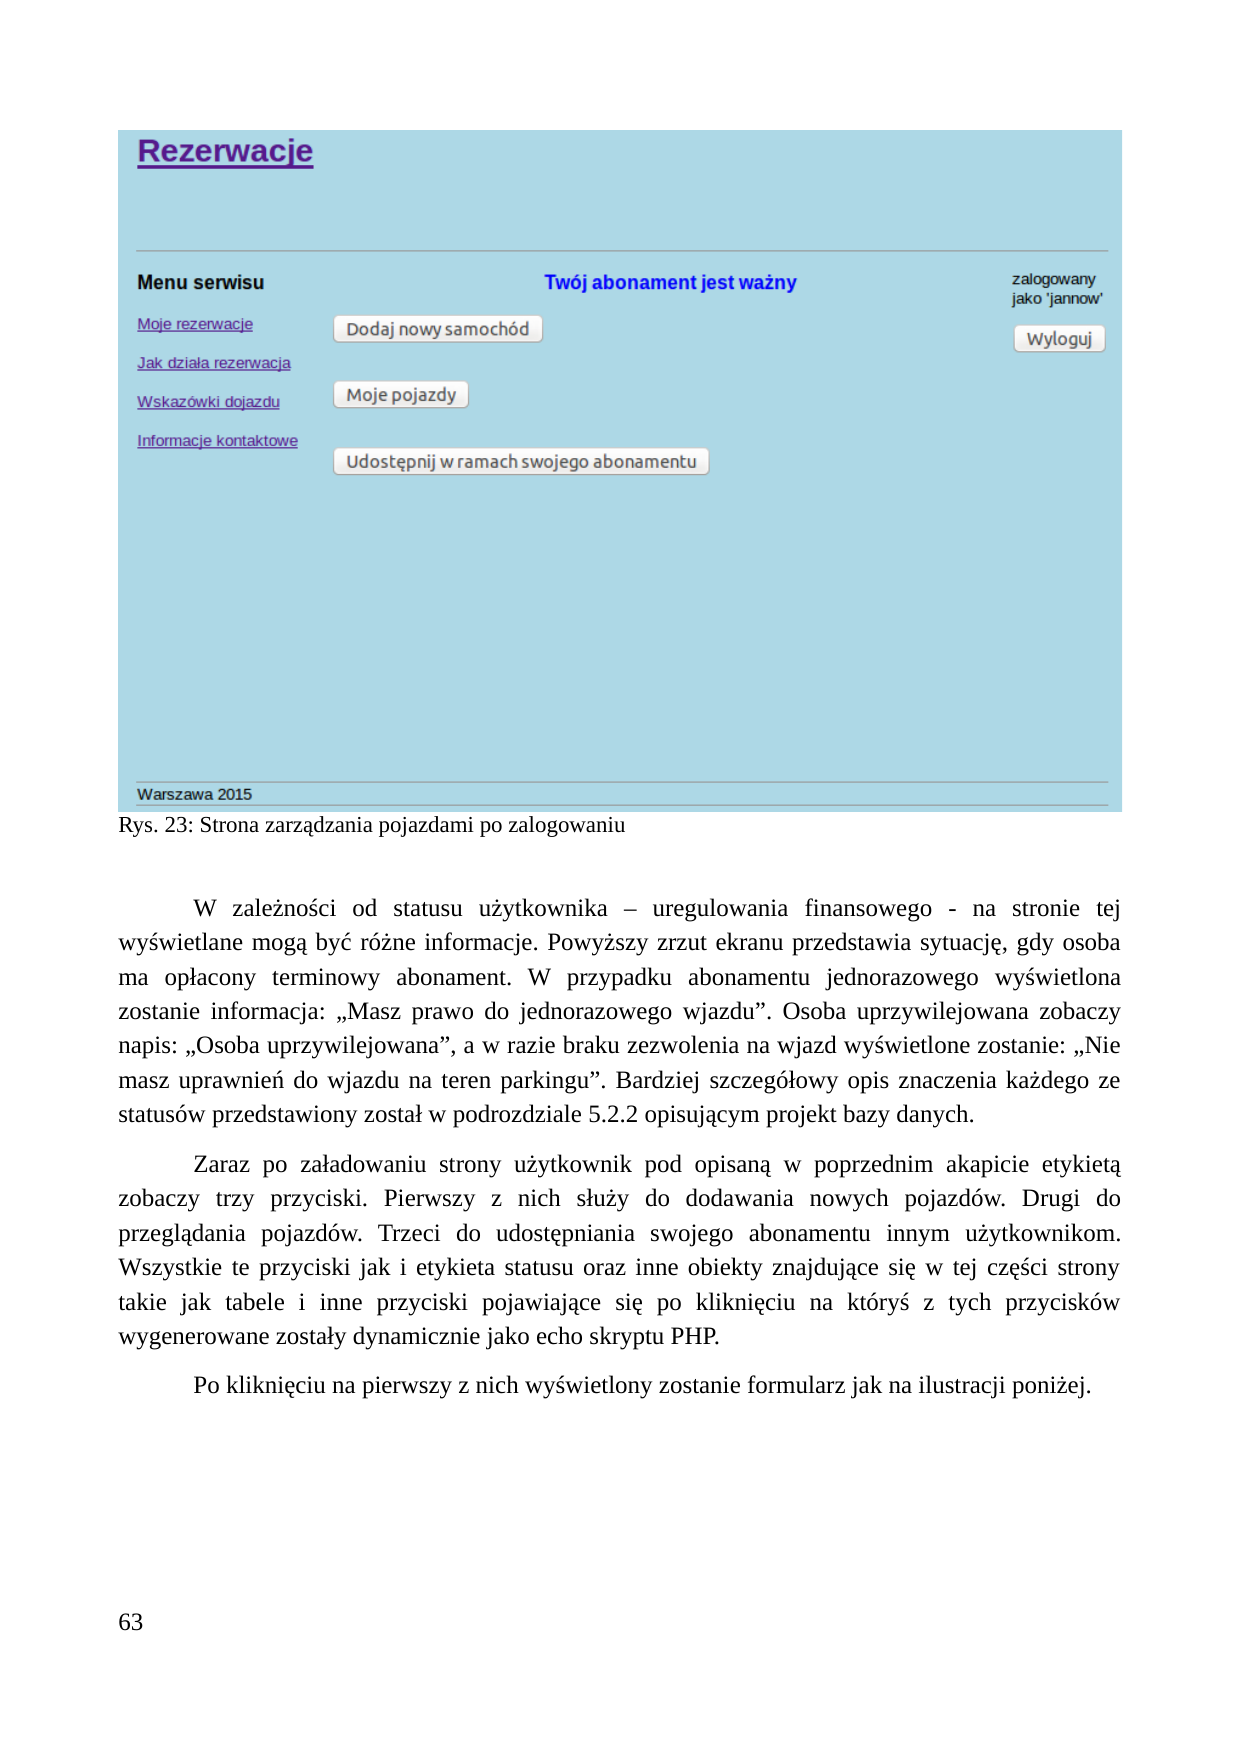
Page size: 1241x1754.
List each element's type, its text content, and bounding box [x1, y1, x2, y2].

text W zależności od statusu użytkownika – uregulowania finansowego - na stronie tej wyświetlane mogą być różne informacje. Powyższy zrzut ekranu przedstawia sytuację, gdy osoba ma opłacony terminowy abonament. W przypadku abonamentu jednorazowego wyświetlona zostanie informacja: „Masz prawo do jednorazowego wjazdu”. Osoba uprzywilejowana zobaczy napis: „Osoba uprzywilejowana”, a w razie braku zezwolenia na wjazd wyświetlone zostanie: „Nie masz uprawnień do wjazdu na teren parkingu”. Bardziej szczegółowy opis znaczenia każdego ze statusów przedstawiony został w podrozdziale 5.2.2 opisującym projekt bazy danych. [118, 893, 1122, 1128]
text Rys. 23: Strona zarządzania pojazdami po zalogowaniu [118, 812, 1122, 838]
text Zaraz po załadowaniu strony użytkownik pod opisaną w poprzednim akapicie etykietą zobaczy trzy przyciski. Pierwszy z nich służy do dodawania nowych pojazdów. Drugi do przeglądania pojazdów. Trzeci do udostępniania swojego abonamentu innym użytkownikom. Wszystkie te przyciski jak i etykieta statusu oraz inne obiekty znajdujące się w tej części strony takie jak tabele i inne przyciski pojawiające się po kliknięciu na któryś z tych przycisków wygenerowane zostały dynamicznie jako echo skryptu PHP. [118, 1149, 1122, 1350]
picture [118, 130, 1123, 812]
text Po kliknięciu na pierwszy z nich wyświetlony zostanie formularz jak na ilustracji poniżej. [118, 1370, 1122, 1399]
